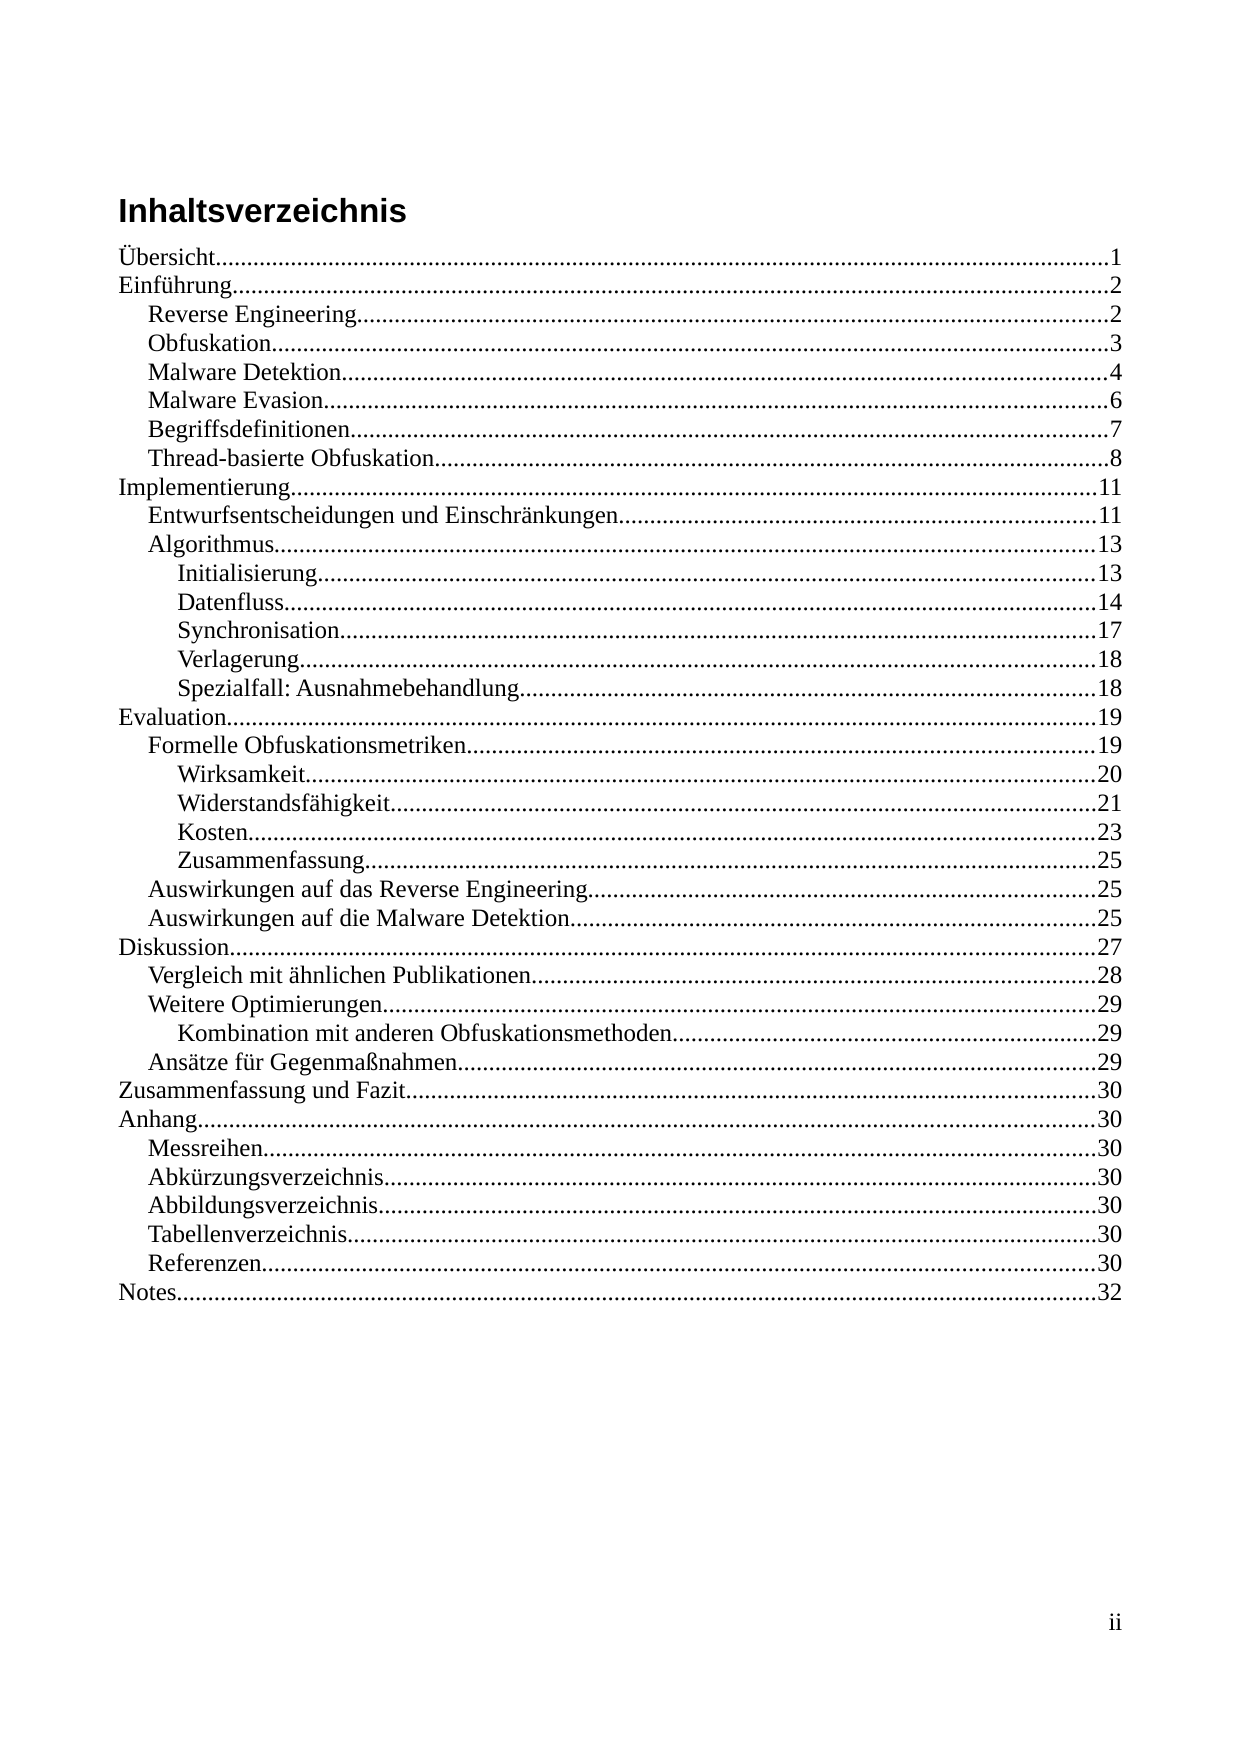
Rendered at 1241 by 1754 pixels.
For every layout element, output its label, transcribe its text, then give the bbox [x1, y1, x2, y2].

text Übersicht 1 [118, 242, 1122, 270]
text Auswirkungen auf das Reverse Engineering 25 [148, 874, 1122, 903]
text Diskussion 27 [118, 932, 1122, 960]
text Notes 32 [118, 1277, 1122, 1305]
text Reverse Engineering 2 [148, 299, 1122, 328]
text Abbildungsverzeichnis 30 [148, 1190, 1122, 1219]
text Zusammenfassung und Fazit 30 [118, 1075, 1122, 1104]
text Weitere Optimierungen 29 [148, 989, 1122, 1018]
text Malware Detektion 4 [148, 357, 1122, 385]
text Tabellenverzeichnis 30 [148, 1219, 1122, 1248]
text Begriffsdefinitionen 7 [148, 414, 1122, 443]
text Evaluation 19 [118, 702, 1122, 730]
text Anhang 30 [118, 1104, 1122, 1133]
text Abkürzungsverzeichnis 30 [148, 1162, 1122, 1190]
text Wirksamkeit 20 [177, 759, 1122, 788]
text Obfuskation 3 [148, 328, 1122, 357]
text Vergleich mit ähnlichen Publikationen 28 [148, 960, 1122, 989]
subtitle Inhaltsverzeichnis [118, 191, 1122, 229]
text Kosten 23 [177, 817, 1122, 845]
text Initialisierung 13 [177, 558, 1122, 587]
text Entwurfsentscheidungen und Einschränkungen 11 [148, 500, 1122, 529]
text Kombination mit anderen Obfuskationsmethoden 29 [177, 1018, 1122, 1047]
text Verlagerung 18 [177, 644, 1122, 673]
text Formelle Obfuskationsmetriken 19 [148, 730, 1122, 759]
text Widerstandsfähigkeit 21 [177, 788, 1122, 817]
text Algorithmus 13 [148, 529, 1122, 558]
text Referenzen 30 [148, 1248, 1122, 1277]
text Einführung 2 [118, 270, 1122, 299]
text Auswirkungen auf die Malware Detektion 25 [148, 903, 1122, 932]
text Zusammenfassung 25 [177, 845, 1122, 874]
text Datenfluss 14 [177, 587, 1122, 615]
text Implementierung 11 [118, 472, 1122, 500]
text Ansätze für Gegenmaßnahmen 29 [148, 1047, 1122, 1075]
text Malware Evasion 6 [148, 385, 1122, 414]
text Messreihen 30 [148, 1133, 1122, 1162]
text Spezialfall: Ausnahmebehandlung 18 [177, 673, 1122, 702]
text Synchronisation 17 [177, 615, 1122, 644]
text Thread-basierte Obfuskation 8 [148, 443, 1122, 472]
